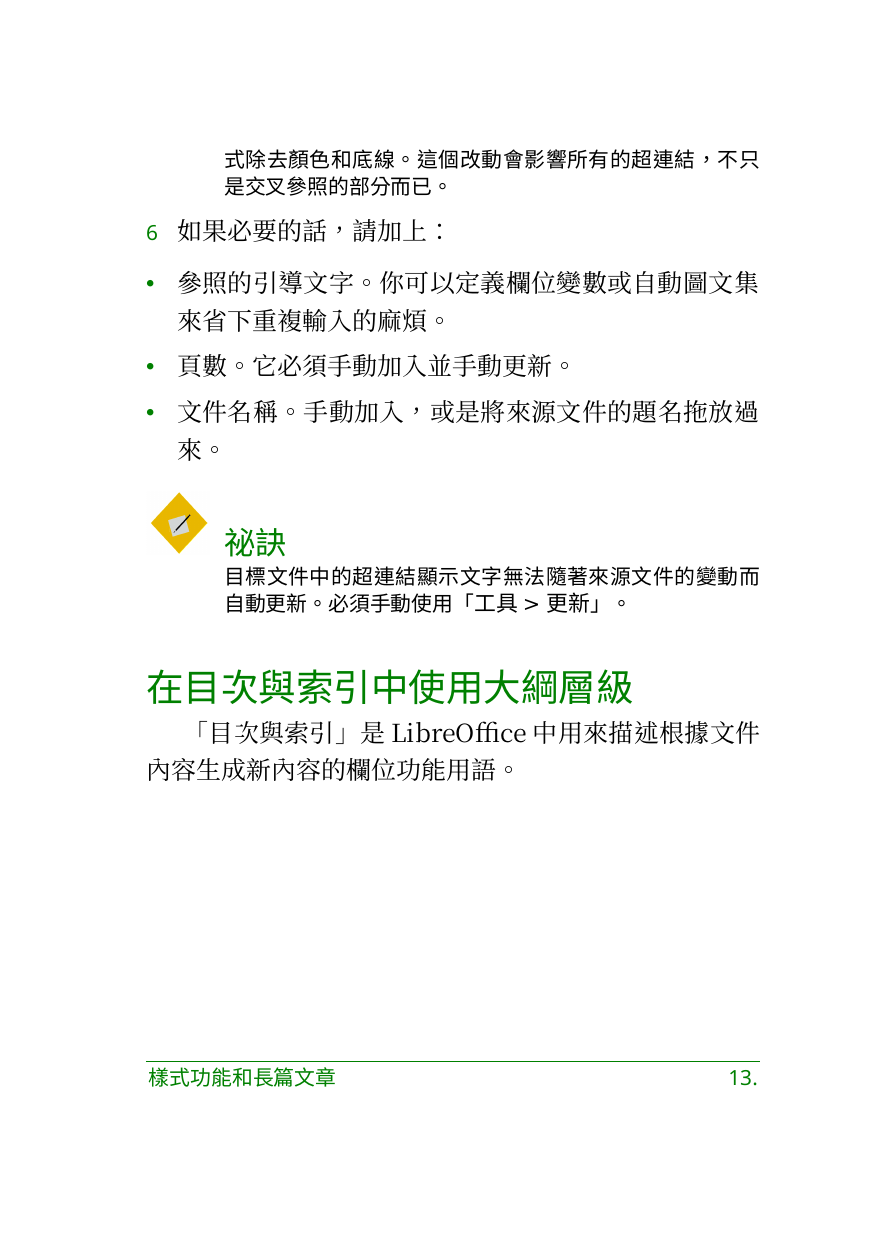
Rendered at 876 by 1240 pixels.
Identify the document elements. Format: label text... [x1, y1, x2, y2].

subtitle 在目次與索引中使用大綱層級 [146, 658, 760, 712]
picture [146, 491, 210, 555]
text 「目次與索引」是LibreOffice中用來描述根據文件內容生成新內容的欄位功能用語。 [146, 712, 760, 787]
list 祕訣 [146, 491, 760, 563]
text 式除去顏色和底線。這個改動會影響所有的超連結，不只是交叉參照的部分而已。 [224, 146, 760, 200]
list 如果必要的話，請加上： [146, 216, 760, 247]
text 目標文件中的超連結顯示文字無法隨著來源文件的變動而自動更新。必須手動使用「工具 > 更新」。 [224, 563, 760, 617]
list 頁數。它必須手動加入並手動更新。 [146, 346, 760, 383]
list 文件名稱。手動加入，或是將來源文件的題名拖放過來。 [146, 392, 760, 467]
list 參照的引導文字。你可以定義欄位變數或自動圖文集來省下重複輸入的麻煩。 [146, 262, 760, 337]
